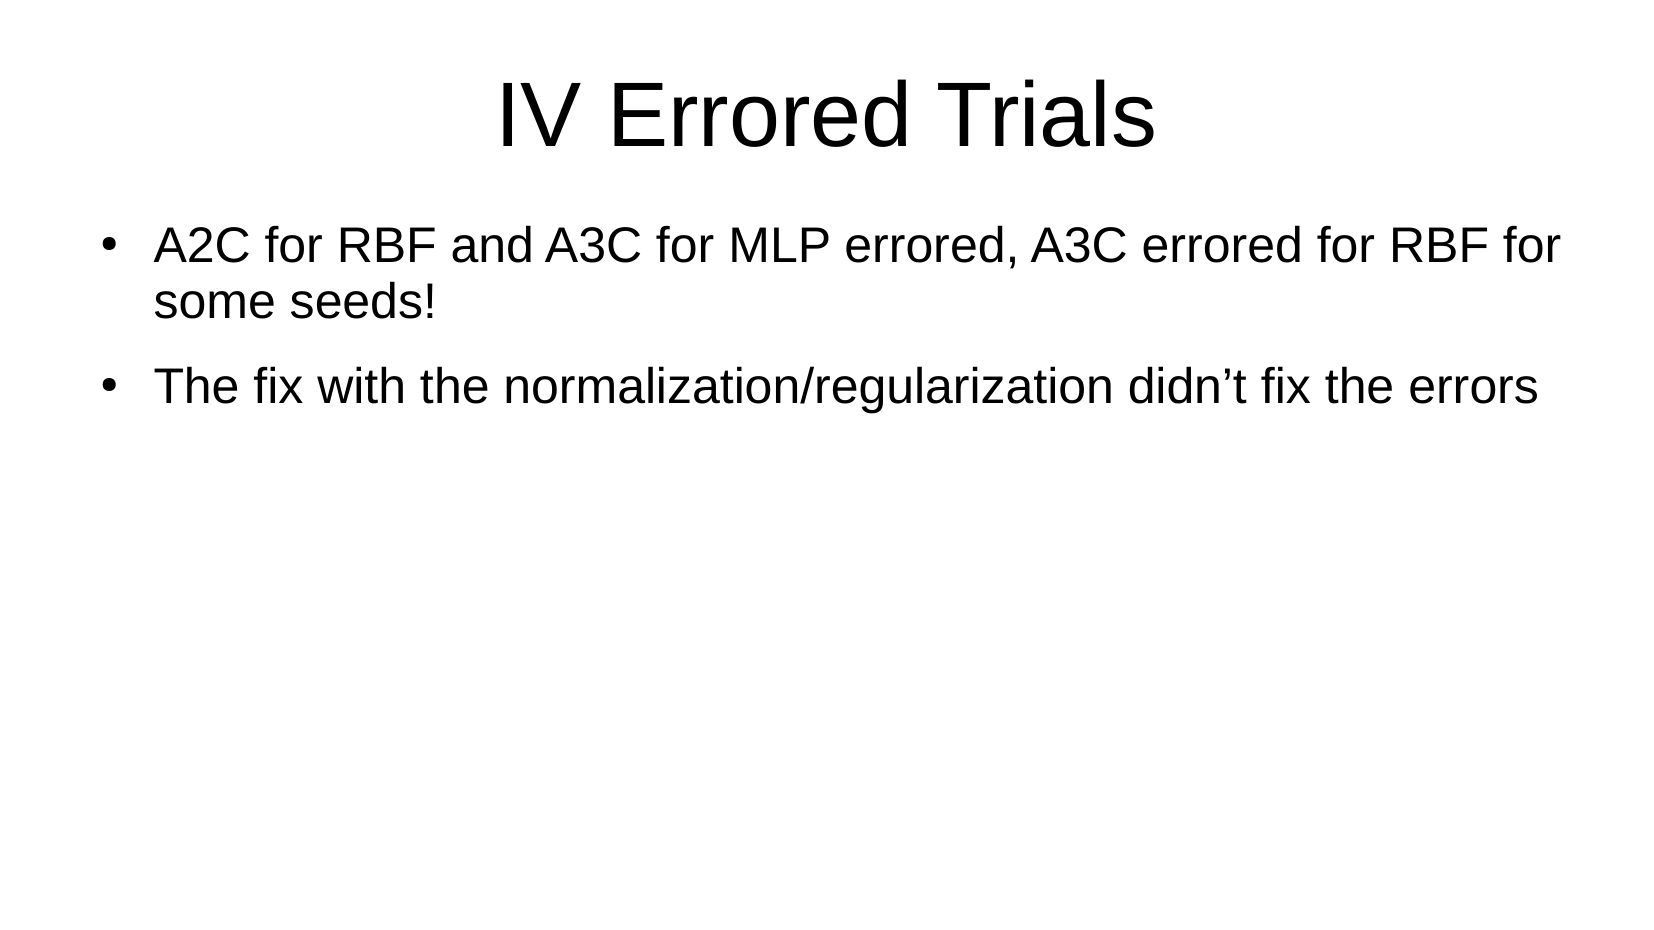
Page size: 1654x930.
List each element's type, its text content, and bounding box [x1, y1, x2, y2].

title IV Errored Trials [82, 37, 1571, 193]
list A2C for RBF and A3C for MLP errored, A3C errored for RBF for some seeds! The fix with the normalization/regularization didn’t fix the errors [82, 217, 1571, 757]
